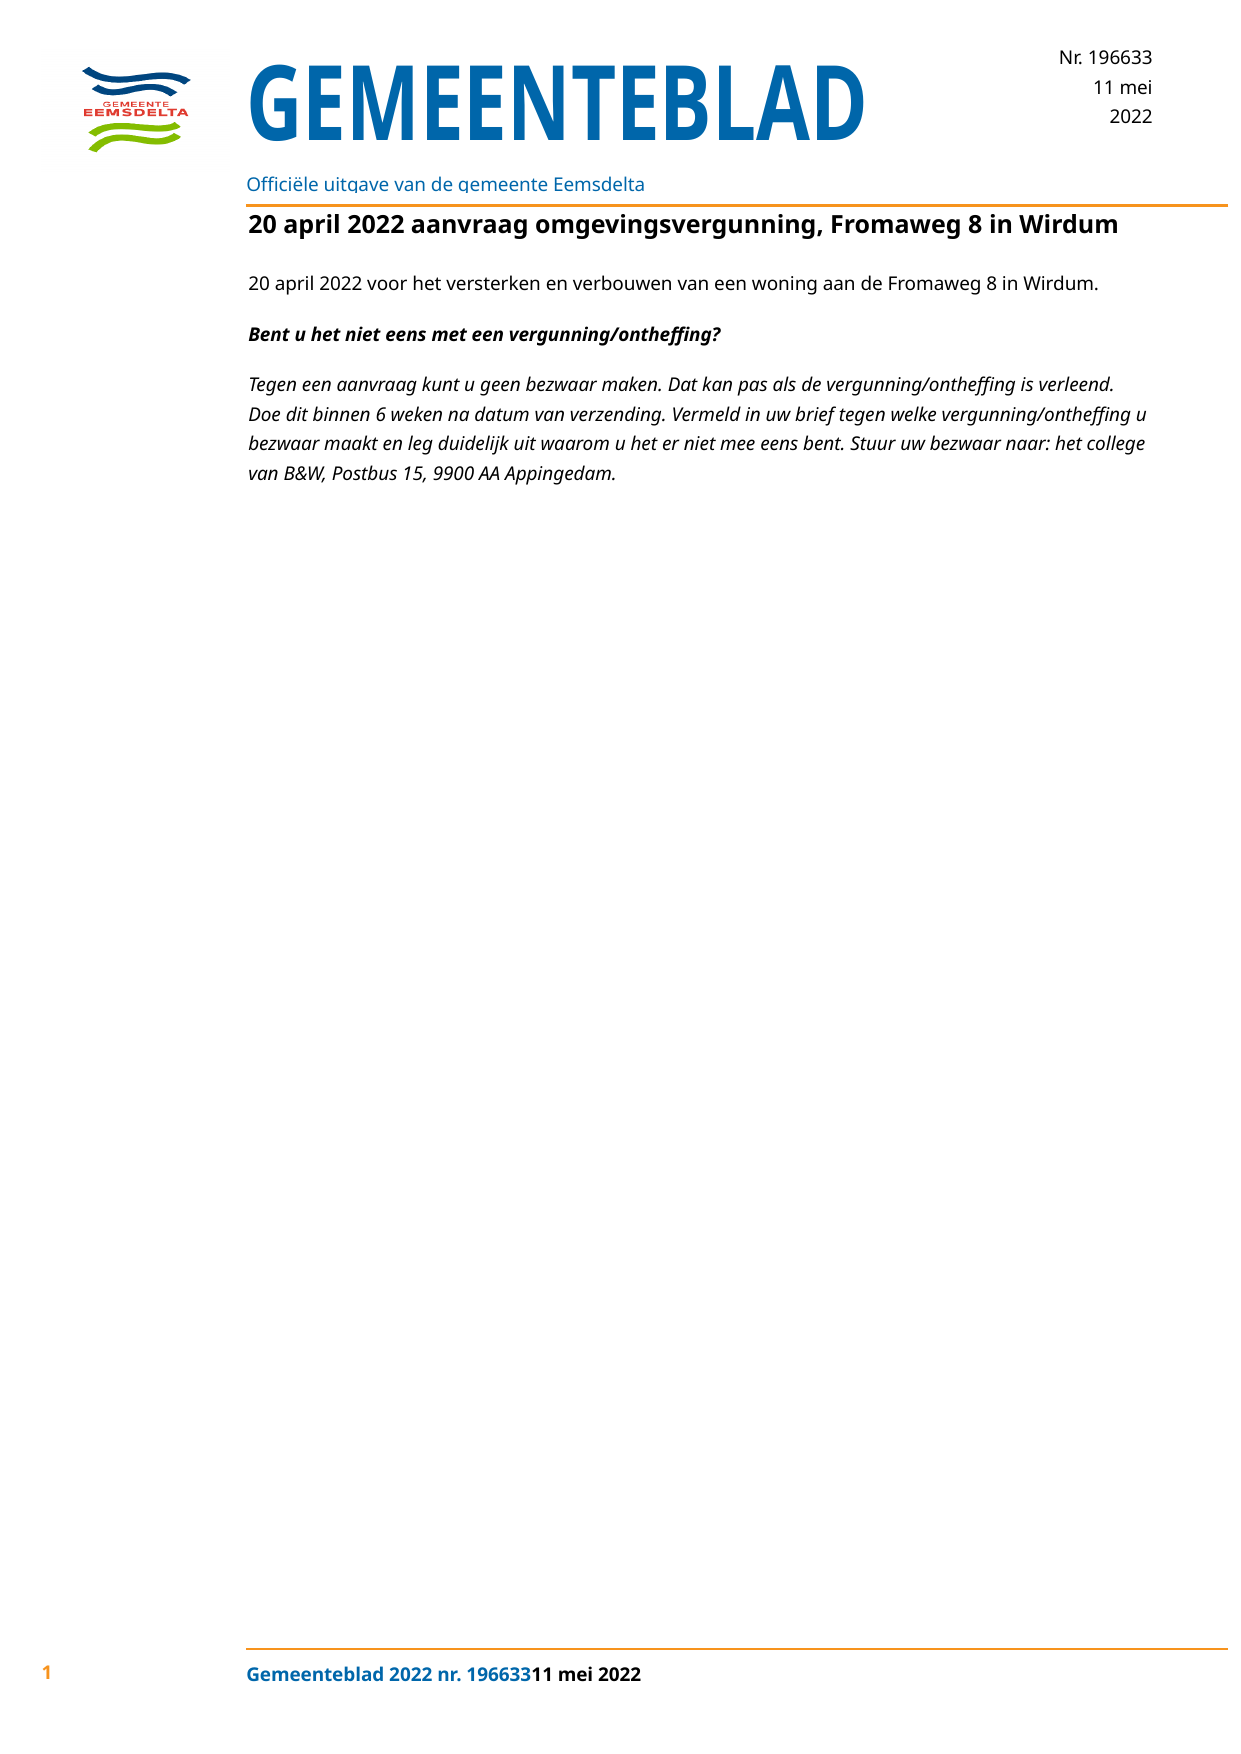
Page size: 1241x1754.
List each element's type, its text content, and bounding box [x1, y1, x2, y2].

text Bent u het niet eens met een vergunning/ontheffing? [248, 321, 1152, 346]
text 20 april 2022 voor het versterken en verbouwen van een woning aan de Fromaweg 8 in Wirdum. [248, 270, 1152, 296]
text 20 april 2022 aanvraag omgevingsvergunning, Fromaweg 8 in Wirdum [248, 207, 1152, 241]
picture [41, 47, 231, 172]
text Tegen een aanvraag kunt u geen bezwaar maken. Dat kan pas als de vergunning/ontheffing is verleend. Doe dit binnen 6 weken na datum van verzending. Vermeld in uw brief tegen welke vergunning/ontheffing u bezwaar maakt en leg duidelijk uit waarom u het er niet mee eens bent. Stuur uw bezwaar naar: het college van B&W, Postbus 15, 9900 AA Appingedam. [248, 371, 1152, 486]
